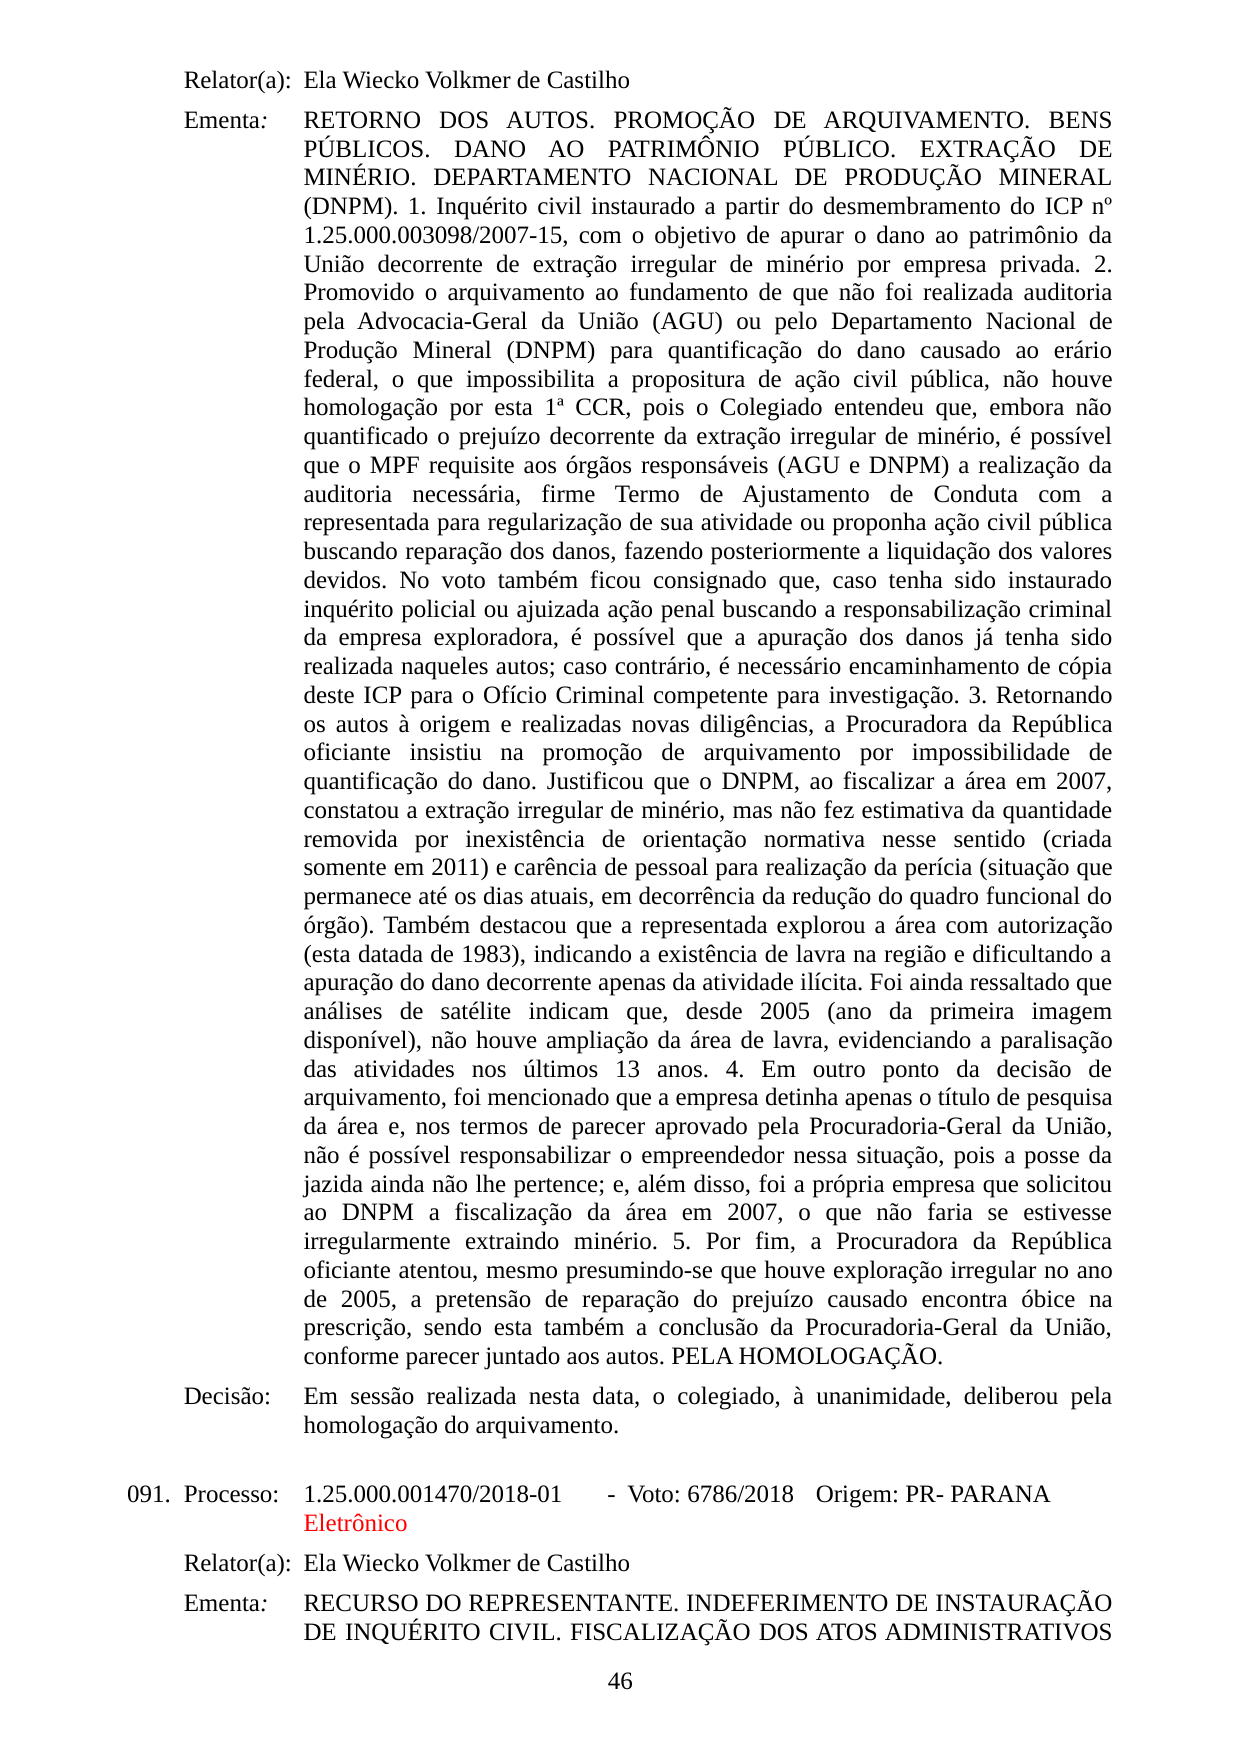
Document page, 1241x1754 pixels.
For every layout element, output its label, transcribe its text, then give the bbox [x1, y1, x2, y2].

table_cell Em sessão realizada nesta data, o colegiado, à unanimidade, deliberou pela homologação do arquivamento. [298, 1376, 1119, 1445]
table_cell Relator(a): [178, 59, 298, 99]
table_cell RETORNO DOS AUTOS. PROMOÇÃO DE ARQUIVAMENTO. BENS PÚBLICOS. DANO AO PATRIMÔNIO PÚBLICO. EXTRAÇÃO DE MINÉRIO. DEPARTAMENTO NACIONAL DE PRODUÇÃO MINERAL (DNPM). 1. Inquérito civil instaurado a partir do desmembramento do ICP nº 1.25.000.003098/2007-15, com o objetivo de apurar o dano ao patrimônio da União decorrente de extração irregular de minério por empresa privada. 2. Promovido o arquivamento ao fundamento de que não foi realizada auditoria pela Advocacia-Geral da União (AGU) ou pelo Departamento Nacional de Produção Mineral (DNPM) para quantificação do dano causado ao erário federal, o que impossibilita a propositura de ação civil pública, não houve homologação por esta 1ª CCR, pois o Colegiado entendeu que, embora não quantificado o prejuízo decorrente da extração irregular de minério, é possível que o MPF requisite aos órgãos responsáveis (AGU e DNPM) a realização da auditoria necessária, firme Termo de Ajustamento de Conduta com a representada para regularização de sua atividade ou proponha ação civil pública buscando reparação dos danos, fazendo posteriormente a liquidação dos valores devidos. No voto também ficou consignado que, caso tenha sido instaurado inquérito policial ou ajuizada ação penal buscando a responsabilização criminal da empresa exploradora, é possível que a apuração dos danos já tenha sido realizada naqueles autos; caso contrário, é necessário encaminhamento de cópia deste ICP para o Ofício Criminal competente para investigação. 3. Retornando os autos à origem e realizadas novas diligências, a Procuradora da República oficiante insistiu na promoção de arquivamento por impossibilidade de quantificação do dano. Justificou que o DNPM, ao fiscalizar a área em 2007, constatou a extração irregular de minério, mas não fez estimativa da quantidade removida por inexistência de orientação normativa nesse sentido (criada somente em 2011) e carência de pessoal para realização da perícia (situação que permanece até os dias atuais, em decorrência da redução do quadro funcional do órgão). Também destacou que a representada explorou a área com autorização (esta datada de 1983), indicando a existência de lavra na região e dificultando a apuração do dano decorrente apenas da atividade ilícita. Foi ainda ressaltado que análises de satélite indicam que, desde 2005 (ano da primeira imagem disponível), não houve ampliação da área de lavra, evidenciando a paralisação das atividades nos últimos 13 anos. 4. Em outro ponto da decisão de arquivamento, foi mencionado que a empresa detinha apenas o título de pesquisa da área e, nos termos de parecer aprovado pela Procuradoria-Geral da União, não é possível responsabilizar o empreendedor nessa situação, pois a posse da jazida ainda não lhe pertence; e, além disso, foi a própria empresa que solicitou ao DNPM a fiscalização da área em 2007, o que não faria se estivesse irregularmente extraindo minério. 5. Por fim, a Procuradora da República oficiante atentou, mesmo presumindo-se que houve exploração irregular no ano de 2005, a pretensão de reparação do prejuízo causado encontra óbice na prescrição, sendo esta também a conclusão da Procuradoria-Geral da União, conforme parecer juntado aos autos. PELA HOMOLOGAÇÃO. [298, 99, 1119, 1376]
table_cell [121, 1583, 178, 1652]
table_cell [121, 99, 178, 1376]
table_header Voto: 6786/2018 [621, 1474, 810, 1542]
table_cell Decisão: [178, 1376, 298, 1445]
table_cell [121, 1376, 178, 1445]
table_cell Ela Wiecko Volkmer de Castilho [298, 59, 1119, 99]
table_header Processo: [178, 1474, 298, 1542]
table_cell [121, 1543, 178, 1583]
table_cell Ementa: [178, 1583, 298, 1652]
table_cell Ela Wiecko Volkmer de Castilho [298, 1543, 1119, 1583]
table_cell [121, 59, 178, 99]
table_cell Relator(a): [178, 1543, 298, 1583]
table_header Origem: PR- PARANA [810, 1474, 1119, 1542]
table_cell RECURSO DO REPRESENTANTE. INDEFERIMENTO DE INSTAURAÇÃO DE INQUÉRITO CIVIL. FISCALIZAÇÃO DOS ATOS ADMINISTRATIVOS [298, 1583, 1119, 1652]
table_cell Ementa: [178, 99, 298, 1376]
table_header 1.25.000.001470/2018-01 - Eletrônico [298, 1474, 621, 1542]
table_header 091. [121, 1474, 178, 1542]
